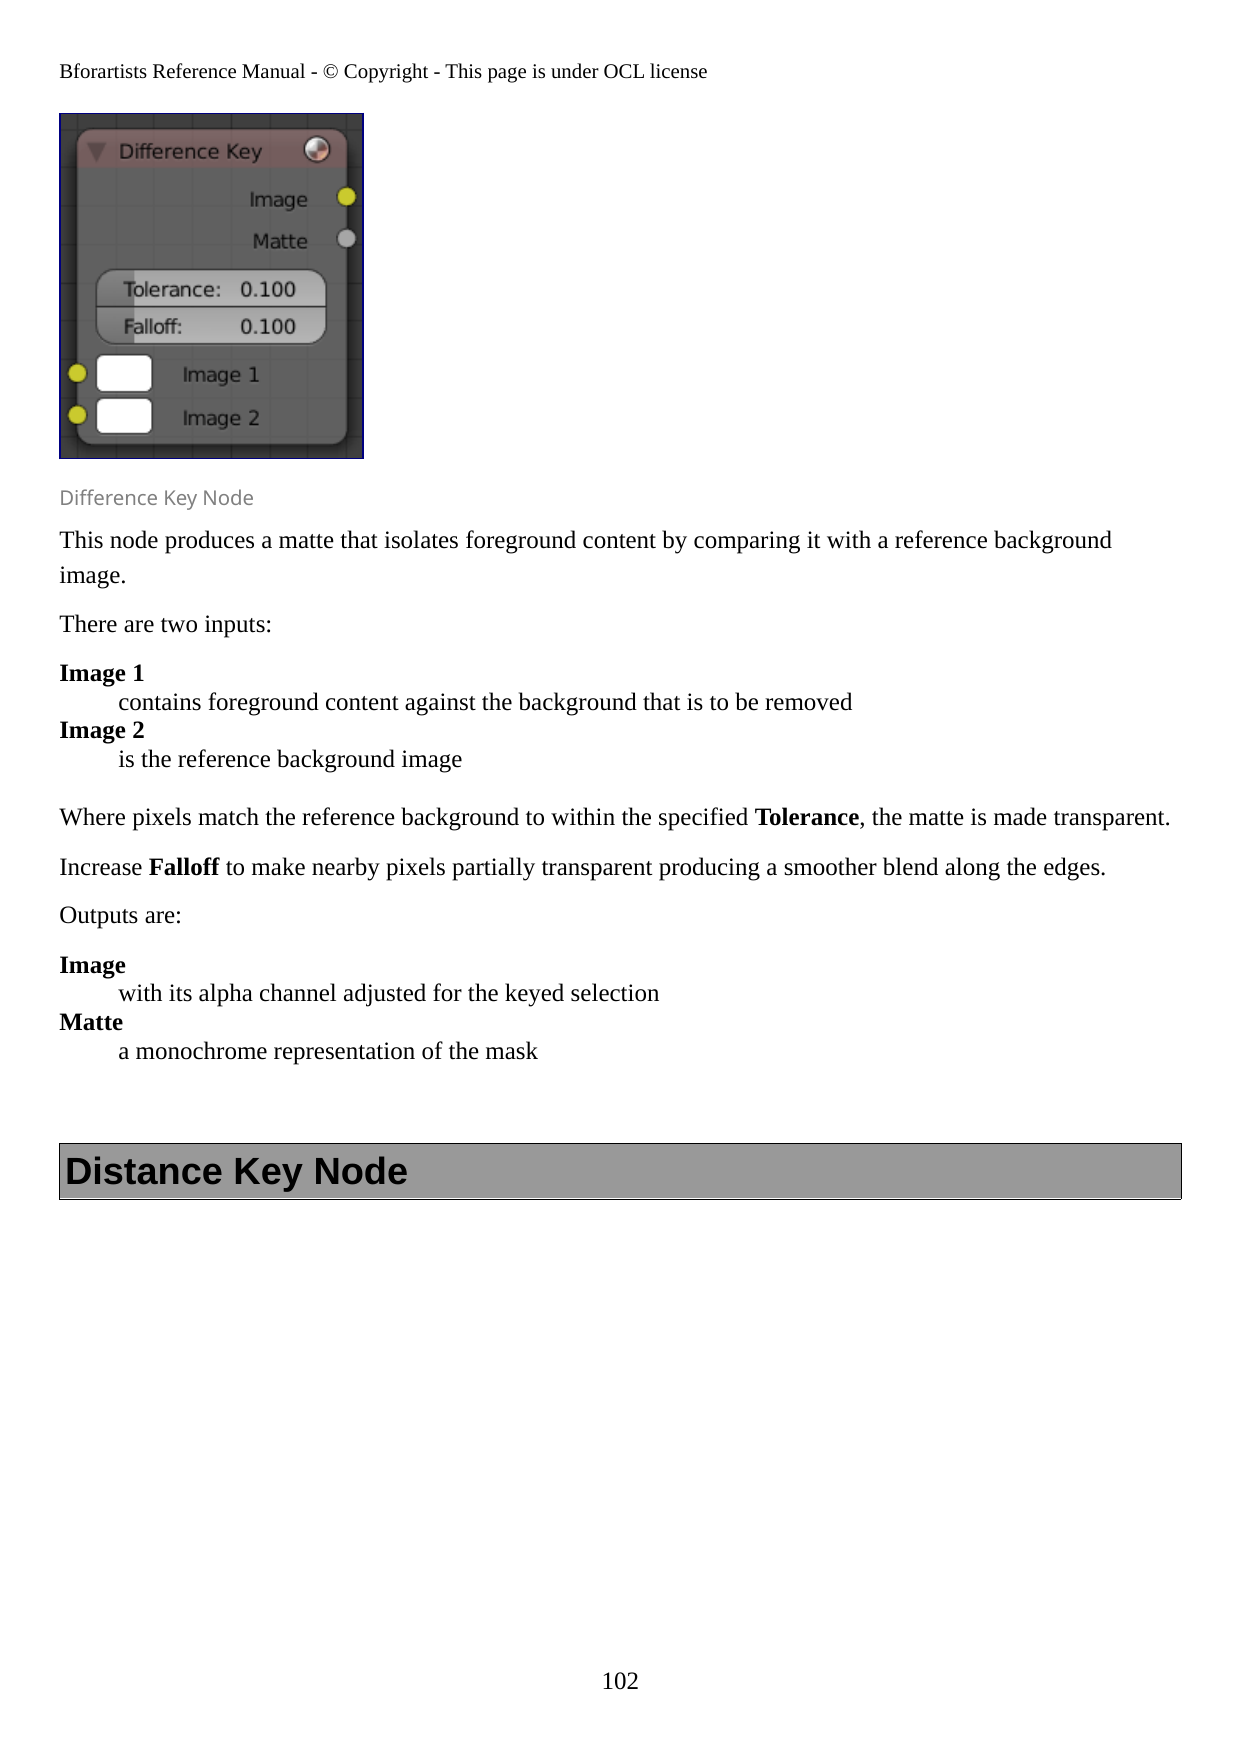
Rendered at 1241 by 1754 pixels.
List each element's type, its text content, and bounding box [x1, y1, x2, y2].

subtitle Image 2 [59, 716, 1181, 744]
list a monochrome representation of the mask [118, 1036, 1181, 1065]
text Outputs are: [59, 901, 1181, 929]
subtitle Matte [59, 1007, 1181, 1036]
list is the reference background image [118, 744, 1181, 773]
list contains foreground content against the background that is to be removed [118, 687, 1181, 716]
text There are two inputs: [59, 609, 1181, 638]
list with its alpha channel adjusted for the keyed selection [118, 978, 1181, 1007]
text Increase Falloff to make nearby pixels partially transparent producing a smoother blend along the edges. [59, 852, 1181, 880]
text Difference Key Node [59, 479, 1181, 511]
picture [61, 114, 362, 458]
text This node produces a matte that isolates foreground content by comparing it with a reference background image. [59, 525, 1181, 589]
table_header Distance Key Node [60, 1144, 1181, 1198]
subtitle Image 1 [59, 658, 1181, 687]
text Where pixels match the reference background to within the specified Tolerance, the matte is made transparent. [59, 802, 1181, 831]
subtitle Image [59, 950, 1181, 978]
